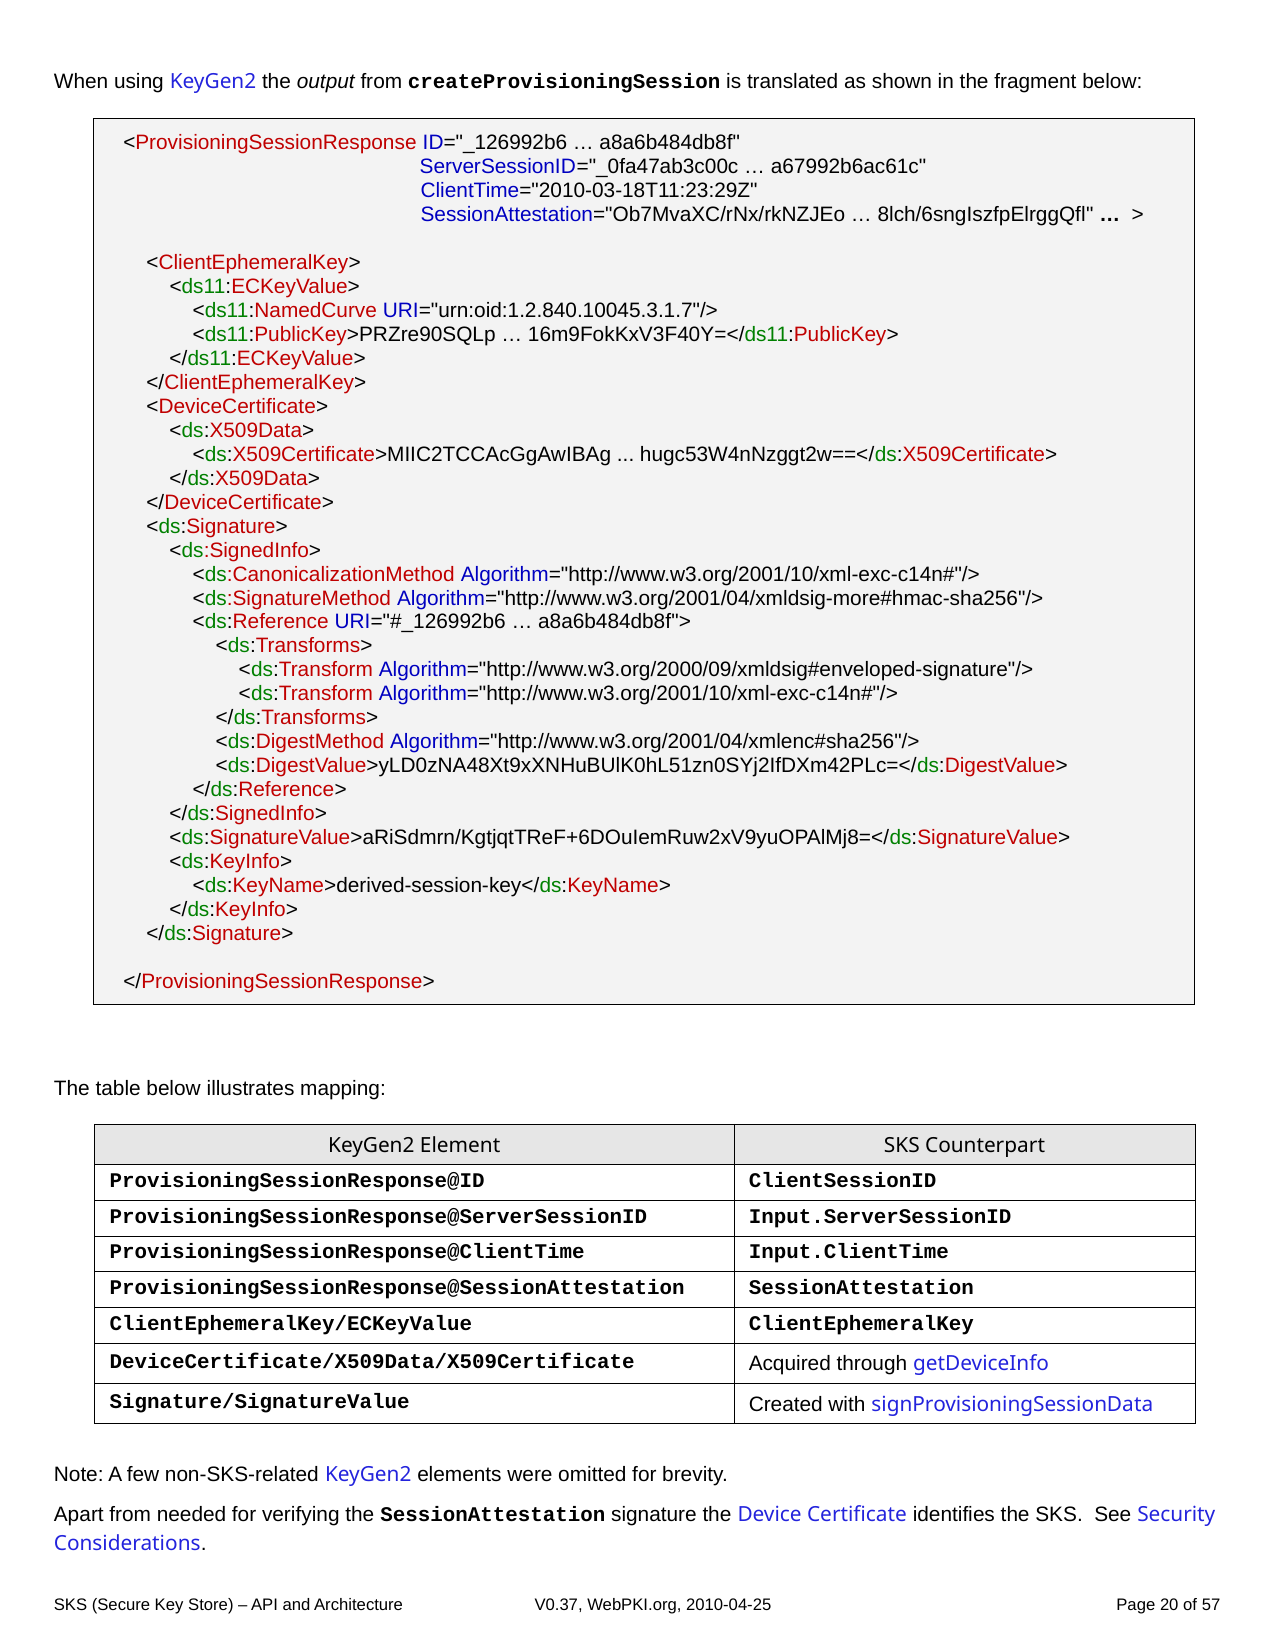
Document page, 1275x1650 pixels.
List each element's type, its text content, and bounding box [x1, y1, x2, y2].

text The table below illustrates mapping: [54, 1076, 1221, 1124]
table_header KeyGen2 Element [95, 1125, 734, 1164]
table_cell Input.ClientTime [735, 1237, 1195, 1271]
table_cell ClientEphemeralKey/ECKeyValue [95, 1308, 734, 1342]
table_cell Input.ServerSessionID [735, 1201, 1195, 1236]
table_header <ProvisioningSessionResponse ID="_126992b6 … a8a6b484db8f" ServerSessionID="_0fa47ab3c00c … a67992b6ac61c" ClientTime="2010-03-18T11:23:29Z" SessionAttestation="Ob7MvaXC/rNx/rkNZJEo … 8lch/6sngIszfpElrggQfl" … > <ClientEphemeralKey> <ds11:ECKeyValue> <ds11:NamedCurve URI="urn:oid:1.2.840.10045.3.1.7"/> <ds11:PublicKey>PRZre90SQLp … 16m9FokKxV3F40Y=</ds11:PublicKey> </ds11:ECKeyValue> </ClientEphemeralKey> <DeviceCertificate> <ds:X509Data> <ds:X509Certificate>MIIC2TCCAcGgAwIBAg ... hugc53W4nNzggt2w==</ds:X509Certificate> </ds:X509Data> </DeviceCertificate> <ds:Signature> <ds:SignedInfo> <ds:CanonicalizationMethod Algorithm="http://www.w3.org/2001/10/xml-exc-c14n#"/> <ds:SignatureMethod Algorithm="http://www.w3.org/2001/04/xmldsig-more#hmac-sha256"/> <ds:Reference URI="#_126992b6 … a8a6b484db8f"> <ds:Transforms> <ds:Transform Algorithm="http://www.w3.org/2000/09/xmldsig#enveloped-signature"/> <ds:Transform Algorithm="http://www.w3.org/2001/10/xml-exc-c14n#"/> </ds:Transforms> <ds:DigestMethod Algorithm="http://www.w3.org/2001/04/xmlenc#sha256"/> <ds:DigestValue>yLD0zNA48Xt9xXNHuBUlK0hL51zn0SYj2IfDXm42PLc=</ds:DigestValue> </ds:Reference> </ds:SignedInfo> <ds:SignatureValue>aRiSdmrn/KgtjqtTReF+6DOuIemRuw2xV9yuOPAlMj8=</ds:SignatureValue> <ds:KeyInfo> <ds:KeyName>derived-session-key</ds:KeyName> </ds:KeyInfo> </ds:Signature> </ProvisioningSessionResponse> [94, 119, 1194, 1004]
table_cell SessionAttestation [735, 1272, 1195, 1307]
table_cell ClientSessionID [735, 1165, 1195, 1200]
table_cell ClientEphemeralKey [735, 1308, 1195, 1342]
table_cell ProvisioningSessionResponse@ServerSessionID [95, 1201, 734, 1236]
table_cell ProvisioningSessionResponse@SessionAttestation [95, 1272, 734, 1307]
text Apart from needed for verifying the SessionAttestation signature the Device Certificate identifies the SKS. See Security Considerations. [54, 1499, 1221, 1556]
table_cell ProvisioningSessionResponse@ID [95, 1165, 734, 1200]
text When using KeyGen2 the output from createProvisioningSession is translated as shown in the fragment below: [54, 66, 1221, 118]
table_header SKS Counterpart [735, 1125, 1195, 1164]
table_cell Created with signProvisioningSessionData [735, 1384, 1195, 1423]
text Note: A few non-SKS-related KeyGen2 elements were omitted for brevity. [54, 1459, 1221, 1487]
table_cell Signature/SignatureValue [95, 1384, 734, 1423]
table_cell ProvisioningSessionResponse@ClientTime [95, 1237, 734, 1271]
table_cell DeviceCertificate/X509Data/X509Certificate [95, 1344, 734, 1383]
table_cell Acquired through getDeviceInfo [735, 1344, 1195, 1383]
